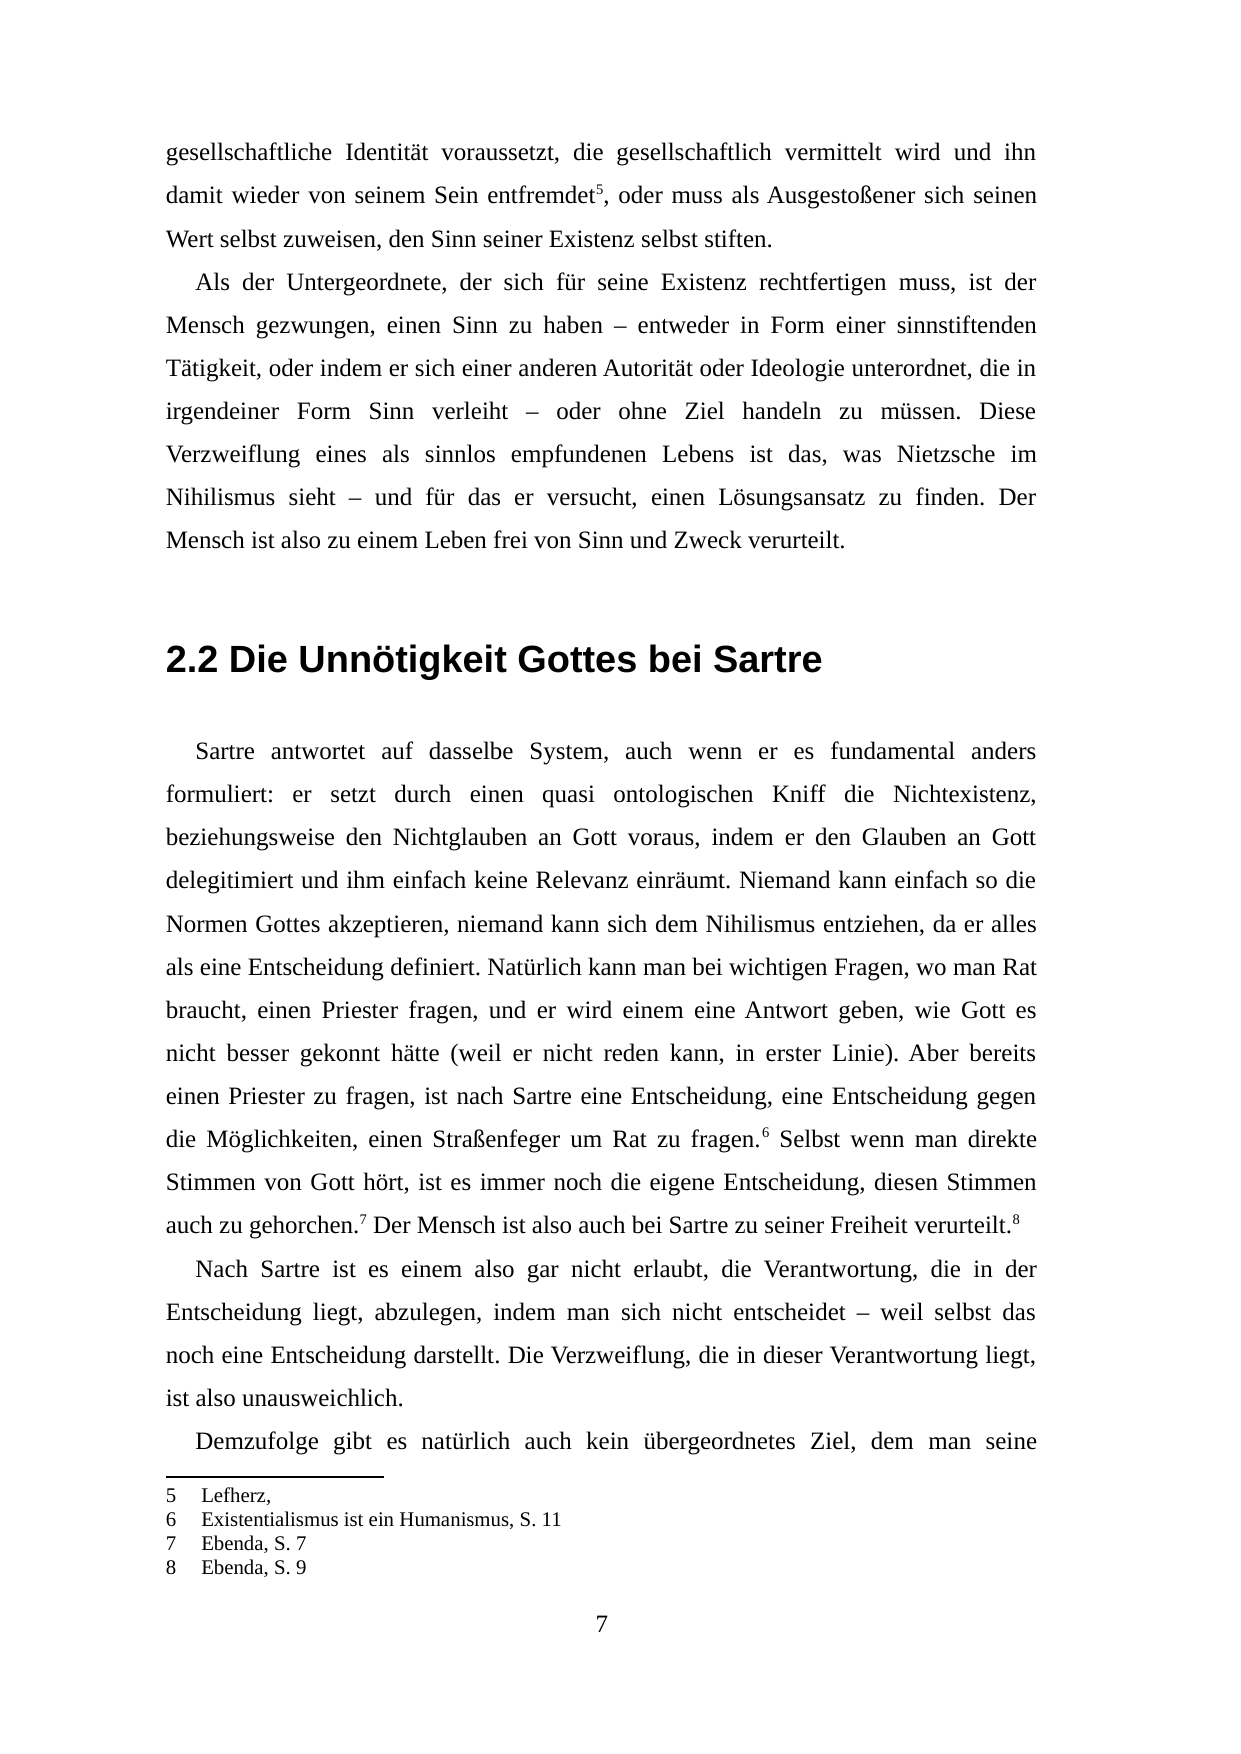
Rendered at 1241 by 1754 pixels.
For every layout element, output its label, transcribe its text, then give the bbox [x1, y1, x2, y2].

subtitle 2.2 Die Unnötigkeit Gottes bei Sartre [166, 637, 1037, 681]
text Demzufolge gibt es natürlich auch kein übergeordnetes Ziel, dem man seine [166, 1426, 1037, 1455]
text Existentialismus ist ein Humanismus, S. 11 [166, 1507, 1037, 1531]
text Ebenda, S. 9 [166, 1555, 1037, 1579]
text Als der Untergeordnete, der sich für seine Existenz rechtfertigen muss, ist der Mensch gezwungen, einen Sinn zu haben – entweder in Form einer sinnstiftenden Tätigkeit, oder indem er sich einer anderen Autorität oder Ideologie unterordnet, die in irgendeiner Form Sinn verleiht – oder ohne Ziel handeln zu müssen. Diese Verzweiflung eines als sinnlos empfundenen Lebens ist das, was Nietzsche im Nihilismus sieht – und für das er versucht, einen Lösungsansatz zu finden. Der Mensch ist also zu einem Leben frei von Sinn und Zweck verurteilt. [166, 267, 1037, 554]
text gesellschaftliche Identität voraussetzt, die gesellschaftlich vermittelt wird und ihn damit wieder von seinem Sein entfremdet, oder muss als Ausgestoßener sich seinen Wert selbst zuweisen, den Sinn seiner Existenz selbst stiften. [166, 137, 1037, 252]
text Nach Sartre ist es einem also gar nicht erlaubt, die Verantwortung, die in der Entscheidung liegt, abzulegen, indem man sich nicht entscheidet – weil selbst das noch eine Entscheidung darstellt. Die Verzweiflung, die in dieser Verantwortung liegt, ist also unausweichlich. [166, 1254, 1037, 1412]
text Sartre antwortet auf dasselbe System, auch wenn er es fundamental anders formuliert: er setzt durch einen quasi ontologischen Kniff die Nichtexistenz, beziehungsweise den Nichtglauben an Gott voraus, indem er den Glauben an Gott delegitimiert und ihm einfach keine Relevanz einräumt. Niemand kann einfach so die Normen Gottes akzeptieren, niemand kann sich dem Nihilismus entziehen, da er alles als eine Entscheidung definiert. Natürlich kann man bei wichtigen Fragen, wo man Rat braucht, einen Priester fragen, und er wird einem eine Antwort geben, wie Gott es nicht besser gekonnt hätte (weil er nicht reden kann, in erster Linie). Aber bereits einen Priester zu fragen, ist nach Sartre eine Entscheidung, eine Entscheidung gegen die Möglichkeiten, einen Straßenfeger um Rat zu fragen. Selbst wenn man direkte Stimmen von Gott hört, ist es immer noch die eigene Entscheidung, diesen Stimmen auch zu gehorchen. Der Mensch ist also auch bei Sartre zu seiner Freiheit verurteilt. [166, 736, 1037, 1239]
text Ebenda, S. 7 [166, 1531, 1037, 1555]
text Lefherz, [166, 1483, 1037, 1507]
